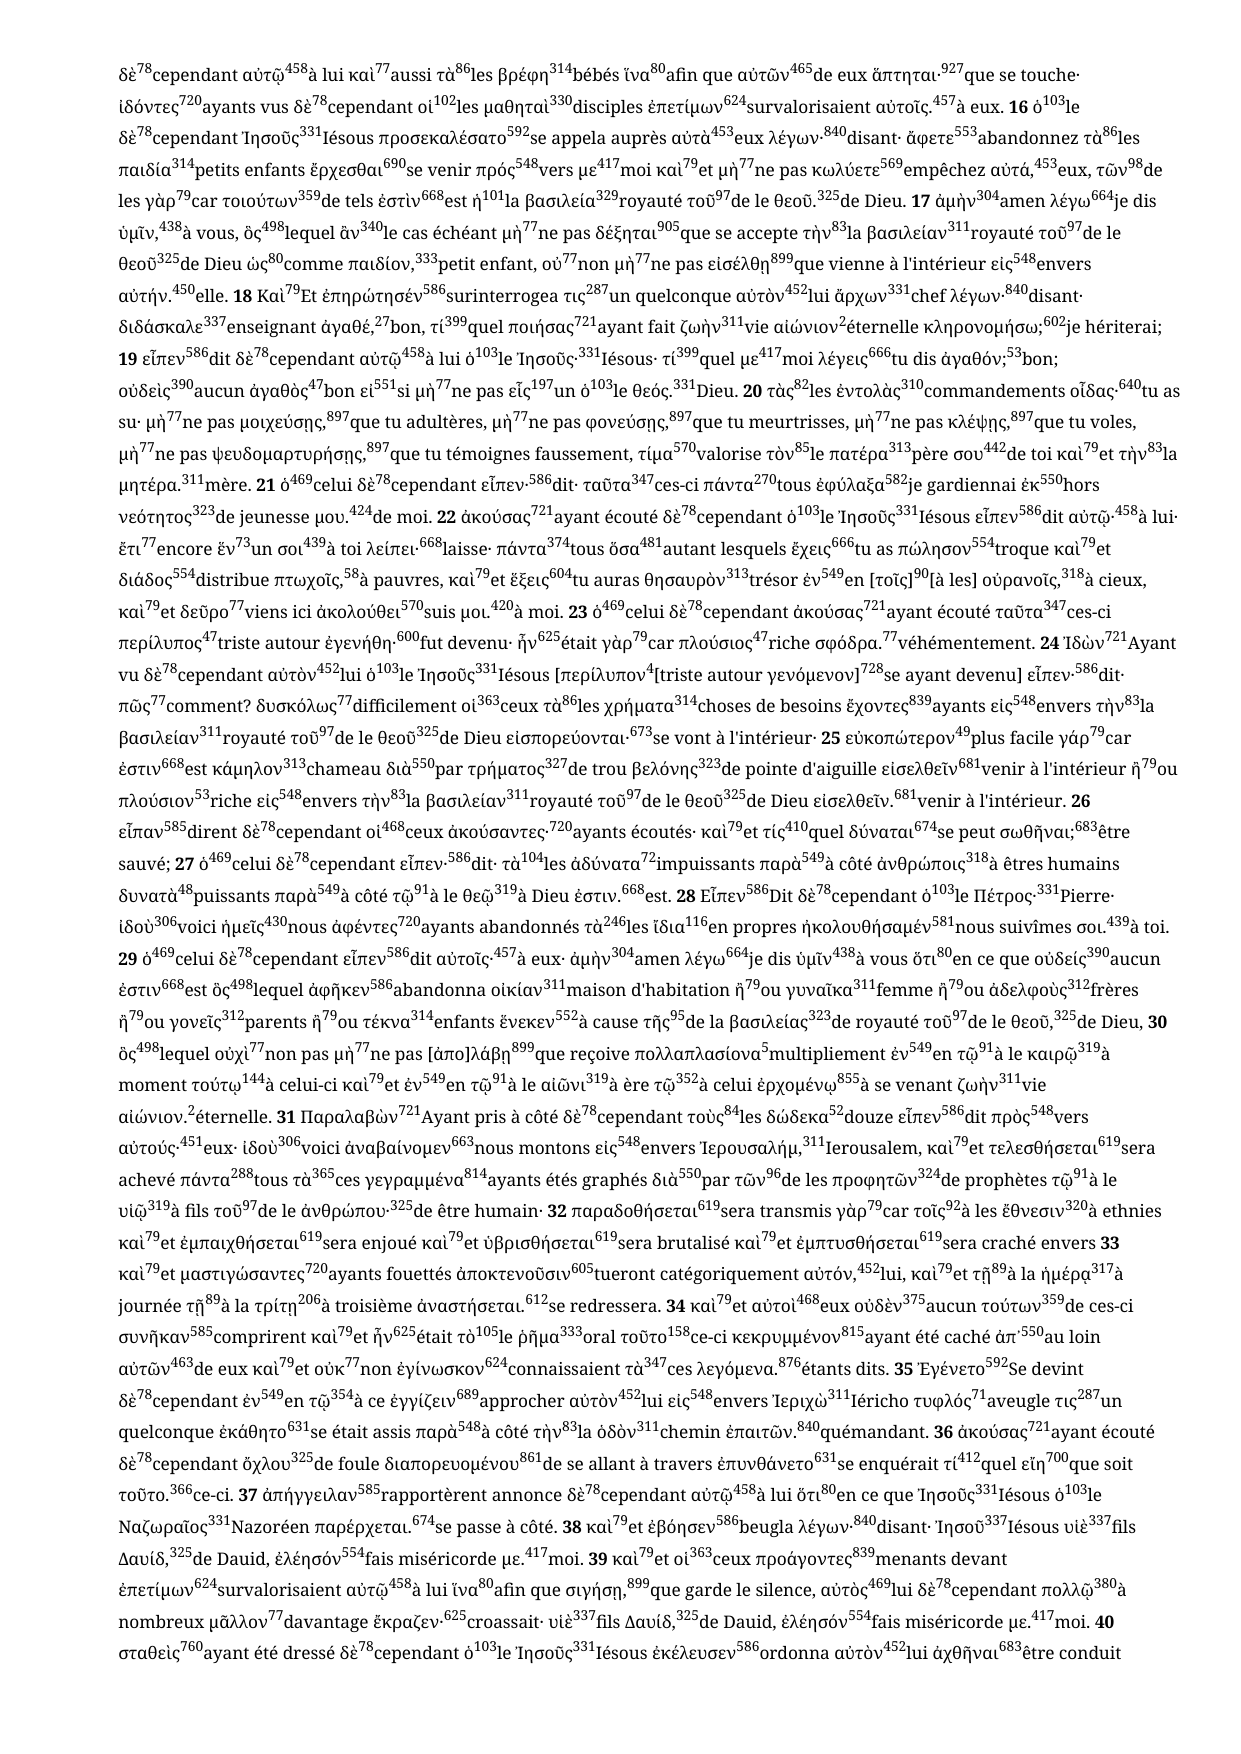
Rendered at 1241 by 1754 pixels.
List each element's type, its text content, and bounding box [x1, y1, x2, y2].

text 1 Ἔλεγεν625Disait δὲ78cependant παραβολὴν311parabole αὐτοῖς457à eux πρὸς548vers τὸ348ce δεῖν689attacher de lien πάντοτε77en tout moment προσεύχεσθαι690se prier αὐτοὺς451eux καὶ79et μὴ77ne pas ἐγκακεῖν,689négliger au-dedans, 2 λέγων·840disant· κριτής331juge τις287un quelconque ἦν625était ἔν549en τινι273à une quelconque πόλει317à cité τὸν85le θεὸν313Dieu μὴ77ne pas φοβούμενος867se effrayant καὶ79et ἄνθρωπον313être humain μὴ77ne pas ἐντρεπόμενος.891étant tourné intérieurement. 3 χήρα329veuve δὲ78cependant ἦν625était ἐν549en τῇ89à la πόλει317à cité ἐκείνῃ142à celle-là καὶ79et ἤρχετο631se venait πρὸς548vers αὐτὸν452lui λέγουσα·838disante· ἐκδίκησόν554venge με417moi ἀπὸ550au loin τοῦ97de le ἀντιδίκου325de adversaire μου.424de moi. 4 καὶ79et οὐκ77non ἤθελεν625voulait ἐπὶ548sur χρόνον.313temps. μετὰ548après ταῦτα347ces-ci δὲ78cependant εἶπεν586dit ἐν549en ἑαυτῷ·533à lui-même· εἰ80si καὶ77aussi τὸν85le θεὸν313Dieu οὐ77non φοβοῦμαι670je m'effraie οὐδὲ79non cependant ἄνθρωπον313être humain ἐντρέπομαι,676je suis tourné intérieurement, 5 διά548par le fait de γε340du moins τὸ348ce παρέχειν689fournir μοι420à moi κόπον313frappement τὴν83la χήραν311veuve ταύτην136celle-ci ἐκδικήσω602je vengerai αὐτήν,450elle, ἵνα80afin que μὴ77ne pas εἰς548envers τέλος315achèvement ἐρχομένη865se venante ὑπωπιάζῃ921que frappe sous l'oeil με.417moi. 6 Εἶπεν586Dit δὲ78cependant ὁ103le κύριος·331Maître· ἀκούσατε553écoutez τί399quel ὁ103le κριτὴς331juge τῆς95de la ἀδικίας323de injustice λέγει·668dit· 7 ὁ103le δὲ78cependant θεὸς331Dieu οὐ77non μὴ77ne pas ποιήσῃ899que fasse τὴν83la ἐκδίκησιν311vengeance τῶν96de les ἐκλεκτῶν64de élus αὐτοῦ464de lui τῶν357de ceux βοώντων833de beuglants αὐτῷ458à lui ἡμέρας323de journée καὶ79et νυκτός,323de nuit, καὶ79et μακροθυμεῖ668éloigne fureur ἐπ᾽549sur αὐτοῖς;457à eux; 8 λέγω664je dis ὑμῖν438à vous ὅτι80en ce que ποιήσει606fera τὴν83la ἐκδίκησιν311vengeance αὐτῶν463de eux ἐν549en τάχει.321à vitesse. πλὴν79toutefois ὁ103le υἱὸς331fils τοῦ97de le ἀνθρώπου325de être humain ἐλθὼν721ayant venu ἆρα80alors est-ce que εὑρήσει606trouvera τὴν83la πίστιν311croyance ἐπὶ550sur τῆς95de la γῆς;323de terre; 9 Εἶπεν586Dit δὲ78cependant καὶ77aussi πρός548vers τινας372des quelconques τοὺς345ceux πεποιθότας769ayants persuadés ἐφ᾽549sur ἑαυτοῖς532à eux-mêmes ὅτι80en ce que εἰσὶν667sont δίκαιοι46justes καὶ79et ἐξουθενοῦντας821excluants comme rien τοὺς84les λοιποὺς372restants τὴν83la παραβολὴν311parabole ταύτην·136celle-ci· 10 Ἄνθρωποι330Êtres humains δύο196deux ἀνέβησαν585montèrent εἰς548envers τὸ87le ἱερὸν315sanctuaire προσεύξασθαι,682se prier, ὁ103le εἷς71un Φαρισαῖος331Pharisien καὶ79et ὁ103le ἕτερος71autre-différent τελώνης.331collecteur de taxes. 11 ὁ103le Φαρισαῖος331Pharisien σταθεὶς760ayant été dressé ταῦτα347ces-ci πρὸς548vers ἑαυτὸν528lui-même προσηύχετο·631se priait· ὁ109le θεός,337Dieu, εὐχαριστῶ664je rends grâce σοι439à toi ὅτι80en ce que οὐκ77non εἰμὶ664je suis ὥσπερ80comme certes οἱ102les λοιποὶ389restants τῶν96de les ἀνθρώπων,324de êtres humains, ἅρπαγες,70ravisseurs, ἄδικοι,70injustes, μοιχοί,330adultères, ἢ79ou καὶ77aussi ὡς80comme οὗτος156celui-ci ὁ103le τελώνης·331collecteur de taxes· 12 νηστεύω664je jeûne δὶς77doublement τοῦ99de le σαββάτου,327de sabbat, ἀποδεκατεύω664je dîme loin πάντα374tous ὅσα481autant lesquels κτῶμαι.670je m'acquiers. 13 ὁ103le δὲ78cependant τελώνης331collecteur de taxes μακρόθεν77à distance ἑστὼς783ayant dressé οὐκ77non ἤθελεν625voulait οὐδὲ77non cependant τοὺς244les ὀφθαλμοὺς312yeux ἐπᾶραι681surélever εἰς548envers τὸν85le οὐρανόν,313ciel, ἀλλ᾽79mais ἔτυπτεν625tapait τὸ87le στῆθος315poitrine αὐτοῦ464de lui λέγων·840disant· ὁ109le θεός,337Dieu, ἱλάσθητί563sois été propice μοι420à moi τῷ91à le ἁμαρτωλῷ.59à fauteur. 14 λέγω664je dis ὑμῖν,438à vous, κατέβη586descendit οὗτος364celui-ci δεδικαιωμένος813ayant été justifié εἰς548envers τὸν85le οἶκον313maison αὐτοῦ464de lui παρ᾽548à côté ἐκεῖνον·346celui-là· ὅτι80en ce que πᾶς390tout ὁ364celui ὑψῶν840haussant ἑαυτὸν528lui-même ταπεινωθήσεται,619sera baissé, ὁ364celui δὲ78cependant ταπεινῶν840baissant ἑαυτὸν528lui-même ὑψωθήσεται.619sera haussé. 15 Προσέφερον624Apportaient δὲ78cependant αὐτῷ458à lui καὶ77aussi τὰ86les βρέφη314bébés ἵνα80afin que αὐτῶν465de eux ἅπτηται·927que se touche· ἰδόντες720ayants vus δὲ78cependant οἱ102les μαθηταὶ330disciples ἐπετίμων624survalorisaient αὐτοῖς.457à eux. 16 ὁ103le δὲ78cependant Ἰησοῦς331Iésous προσεκαλέσατο592se appela auprès αὐτὰ453eux λέγων·840disant· ἄφετε553abandonnez τὰ86les παιδία314petits enfants ἔρχεσθαι690se venir πρός548vers με417moi καὶ79et μὴ77ne pas κωλύετε569empêchez αὐτά,453eux, τῶν98de les γὰρ79car τοιούτων359de tels ἐστὶν668est ἡ101la βασιλεία329royauté τοῦ97de le θεοῦ.325de Dieu. 17 ἀμὴν304amen λέγω664je dis ὑμῖν,438à vous, ὃς498lequel ἂν340le cas échéant μὴ77ne pas δέξηται905que se accepte τὴν83la βασιλείαν311royauté τοῦ97de le θεοῦ325de Dieu ὡς80comme παιδίον,333petit enfant, οὐ77non μὴ77ne pas εἰσέλθῃ899que vienne à l'intérieur εἰς548envers αὐτήν.450elle. 18 Καὶ79Et ἐπηρώτησέν586surinterrogea τις287un quelconque αὐτὸν452lui ἄρχων331chef λέγων·840disant· διδάσκαλε337enseignant ἀγαθέ,27bon, τί399quel ποιήσας721ayant fait ζωὴν311vie αἰώνιον2éternelle κληρονομήσω;602je hériterai; 19 εἶπεν586dit δὲ78cependant αὐτῷ458à lui ὁ103le Ἰησοῦς·331Iésous· τί399quel με417moi λέγεις666tu dis ἀγαθόν;53bon; οὐδεὶς390aucun ἀγαθὸς47bon εἰ551si μὴ77ne pas εἷς197un ὁ103le θεός.331Dieu. 20 τὰς82les ἐντολὰς310commandements οἶδας·640tu as su· μὴ77ne pas μοιχεύσῃς,897que tu adultères, μὴ77ne pas φονεύσῃς,897que tu meurtrisses, μὴ77ne pas κλέψῃς,897que tu voles, μὴ77ne pas ψευδομαρτυρήσῃς,897que tu témoignes faussement, τίμα570valorise τὸν85le πατέρα313père σου442de toi καὶ79et τὴν83la μητέρα.311mère. 21 ὁ469celui δὲ78cependant εἶπεν·586dit· ταῦτα347ces-ci πάντα270tous ἐφύλαξα582je gardiennai ἐκ550hors νεότητος323de jeunesse μου.424de moi. 22 ἀκούσας721ayant écouté δὲ78cependant ὁ103le Ἰησοῦς331Iésous εἶπεν586dit αὐτῷ·458à lui· ἔτι77encore ἕν73un σοι439à toi λείπει·668laisse· πάντα374tous ὅσα481autant lesquels ἔχεις666tu as πώλησον554troque καὶ79et διάδος554distribue πτωχοῖς,58à pauvres, καὶ79et ἕξεις604tu auras θησαυρὸν313trésor ἐν549en [τοῖς]90[à les] οὐρανοῖς,318à cieux, καὶ79et δεῦρο77viens ici ἀκολούθει570suis μοι.420à moi. 23 ὁ469celui δὲ78cependant ἀκούσας721ayant écouté ταῦτα347ces-ci περίλυπος47triste autour ἐγενήθη·600fut devenu· ἦν625était γὰρ79car πλούσιος47riche σφόδρα.77véhémentement. 24 Ἰδὼν721Ayant vu δὲ78cependant αὐτὸν452lui ὁ103le Ἰησοῦς331Iésous [περίλυπον4[triste autour γενόμενον]728se ayant devenu] εἶπεν·586dit· πῶς77comment? δυσκόλως77difficilement οἱ363ceux τὰ86les χρήματα314choses de besoins ἔχοντες839ayants εἰς548envers τὴν83la βασιλείαν311royauté τοῦ97de le θεοῦ325de Dieu εἰσπορεύονται·673se vont à l'intérieur· 25 εὐκοπώτερον49plus facile γάρ79car ἐστιν668est κάμηλον313chameau διὰ550par τρήματος327de trou βελόνης323de pointe d'aiguille εἰσελθεῖν681venir à l'intérieur ἢ79ou πλούσιον53riche εἰς548envers τὴν83la βασιλείαν311royauté τοῦ97de le θεοῦ325de Dieu εἰσελθεῖν.681venir à l'intérieur. 26 εἶπαν585dirent δὲ78cependant οἱ468ceux ἀκούσαντες·720ayants écoutés· καὶ79et τίς410quel δύναται674se peut σωθῆναι;683être sauvé; 27 ὁ469celui δὲ78cependant εἶπεν·586dit· τὰ104les ἀδύνατα72impuissants παρὰ549à côté ἀνθρώποις318à êtres humains δυνατὰ48puissants παρὰ549à côté τῷ91à le θεῷ319à Dieu ἐστιν.668est. 28 Εἶπεν586Dit δὲ78cependant ὁ103le Πέτρος·331Pierre· ἰδοὺ306voici ἡμεῖς430nous ἀφέντες720ayants abandonnés τὰ246les ἴδια116en propres ἠκολουθήσαμέν581nous suivîmes σοι.439à toi. 29 ὁ469celui δὲ78cependant εἶπεν586dit αὐτοῖς·457à eux· ἀμὴν304amen λέγω664je dis ὑμῖν438à vous ὅτι80en ce que οὐδείς390aucun ἐστιν668est ὃς498lequel ἀφῆκεν586abandonna οἰκίαν311maison d'habitation ἢ79ou γυναῖκα311femme ἢ79ou ἀδελφοὺς312frères ἢ79ou γονεῖς312parents ἢ79ou τέκνα314enfants ἕνεκεν552à cause τῆς95de la βασιλείας323de royauté τοῦ97de le θεοῦ,325de Dieu, 30 ὃς498lequel οὐχὶ77non pas μὴ77ne pas [ἀπο]λάβῃ899que reçoive πολλαπλασίονα5multipliement ἐν549en τῷ91à le καιρῷ319à moment τούτῳ144à celui-ci καὶ79et ἐν549en τῷ91à le αἰῶνι319à ère τῷ352à celui ἐρχομένῳ855à se venant ζωὴν311vie αἰώνιον.2éternelle. 31 Παραλαβὼν721Ayant pris à côté δὲ78cependant τοὺς84les δώδεκα52douze εἶπεν586dit πρὸς548vers αὐτούς·451eux· ἰδοὺ306voici ἀναβαίνομεν663nous montons εἰς548envers Ἰερουσαλήμ,311Ierousalem, καὶ79et τελεσθήσεται619sera achevé πάντα288tous τὰ365ces γεγραμμένα814ayants étés graphés διὰ550par τῶν96de les προφητῶν324de prophètes τῷ91à le υἱῷ319à fils τοῦ97de le ἀνθρώπου·325de être humain· 32 παραδοθήσεται619sera transmis γὰρ79car τοῖς92à les ἔθνεσιν320à ethnies καὶ79et ἐμπαιχθήσεται619sera enjoué καὶ79et ὑβρισθήσεται619sera brutalisé καὶ79et ἐμπτυσθήσεται619sera craché envers 33 καὶ79et μαστιγώσαντες720ayants fouettés ἀποκτενοῦσιν605tueront catégoriquement αὐτόν,452lui, καὶ79et τῇ89à la ἡμέρᾳ317à journée τῇ89à la τρίτῃ206à troisième ἀναστήσεται.612se redressera. 34 καὶ79et αὐτοὶ468eux οὐδὲν375aucun τούτων359de ces-ci συνῆκαν585comprirent καὶ79et ἦν625était τὸ105le ῥῆμα333oral τοῦτο158ce-ci κεκρυμμένον815ayant été caché ἀπ᾽550au loin αὐτῶν463de eux καὶ79et οὐκ77non ἐγίνωσκον624connaissaient τὰ347ces λεγόμενα.876étants dits. 35 Ἐγένετο592Se devint δὲ78cependant ἐν549en τῷ354à ce ἐγγίζειν689approcher αὐτὸν452lui εἰς548envers Ἰεριχὼ311Iéricho τυφλός71aveugle τις287un quelconque ἐκάθητο631se était assis παρὰ548à côté τὴν83la ὁδὸν311chemin ἐπαιτῶν.840quémandant. 36 ἀκούσας721ayant écouté δὲ78cependant ὄχλου325de foule διαπορευομένου861de se allant à travers ἐπυνθάνετο631se enquérait τί412quel εἴη700que soit τοῦτο.366ce-ci. 37 ἀπήγγειλαν585rapportèrent annonce δὲ78cependant αὐτῷ458à lui ὅτι80en ce que Ἰησοῦς331Iésous ὁ103le Ναζωραῖος331Nazoréen παρέρχεται.674se passe à côté. 38 καὶ79et ἐβόησεν586beugla λέγων·840disant· Ἰησοῦ337Iésous υἱὲ337fils Δαυίδ,325de Dauid, ἐλέησόν554fais miséricorde με.417moi. 39 καὶ79et οἱ363ceux προάγοντες839menants devant ἐπετίμων624survalorisaient αὐτῷ458à lui ἵνα80afin que σιγήσῃ,899que garde le silence, αὐτὸς469lui δὲ78cependant πολλῷ380à nombreux μᾶλλον77davantage ἔκραζεν·625croassait· υἱὲ337fils Δαυίδ,325de Dauid, ἐλέησόν554fais miséricorde με.417moi. 40 σταθεὶς760ayant été dressé δὲ78cependant ὁ103le Ἰησοῦς331Iésous ἐκέλευσεν586ordonna αὐτὸν452lui ἀχθῆναι683être conduit πρὸς548vers αὐτόν.452lui. ἐγγίσαντος716de ayant approché δὲ78cependant αὐτοῦ464de lui ἐπηρώτησεν586surinterrogea αὐτόν·452lui· 41 τί399quel σοι439à toi θέλεις666tu veux ποιήσω;895que je fasse; ὁ469celui δὲ78cependant εἶπεν·586dit· κύριε,337Maître, ἵνα80afin que ἀναβλέψω.895que je regarde de bas en haut. 42 καὶ79et ὁ103le Ἰησοῦς331Iésous εἶπεν586dit αὐτῷ·458à lui· ἀνάβλεψον·554regarde de bas en haut· ἡ101la πίστις329croyance σου442de toi σέσωκέν642a sauvé σε.437toi. 43 καὶ79et παραχρῆμα77instantanément ἀνέβλεψεν586regarda de bas en haut καὶ79et ἠκολούθει625suivait αὐτῷ458à lui δοξάζων840glorifiant τὸν85le θεόν.313Dieu. καὶ79et πᾶς287tout ὁ103le λαὸς331peuple ἰδὼν721ayant vu ἔδωκεν586donna αἶνον313louange τῷ91à le θεῷ.319à Dieu. [118, 59, 1181, 1665]
